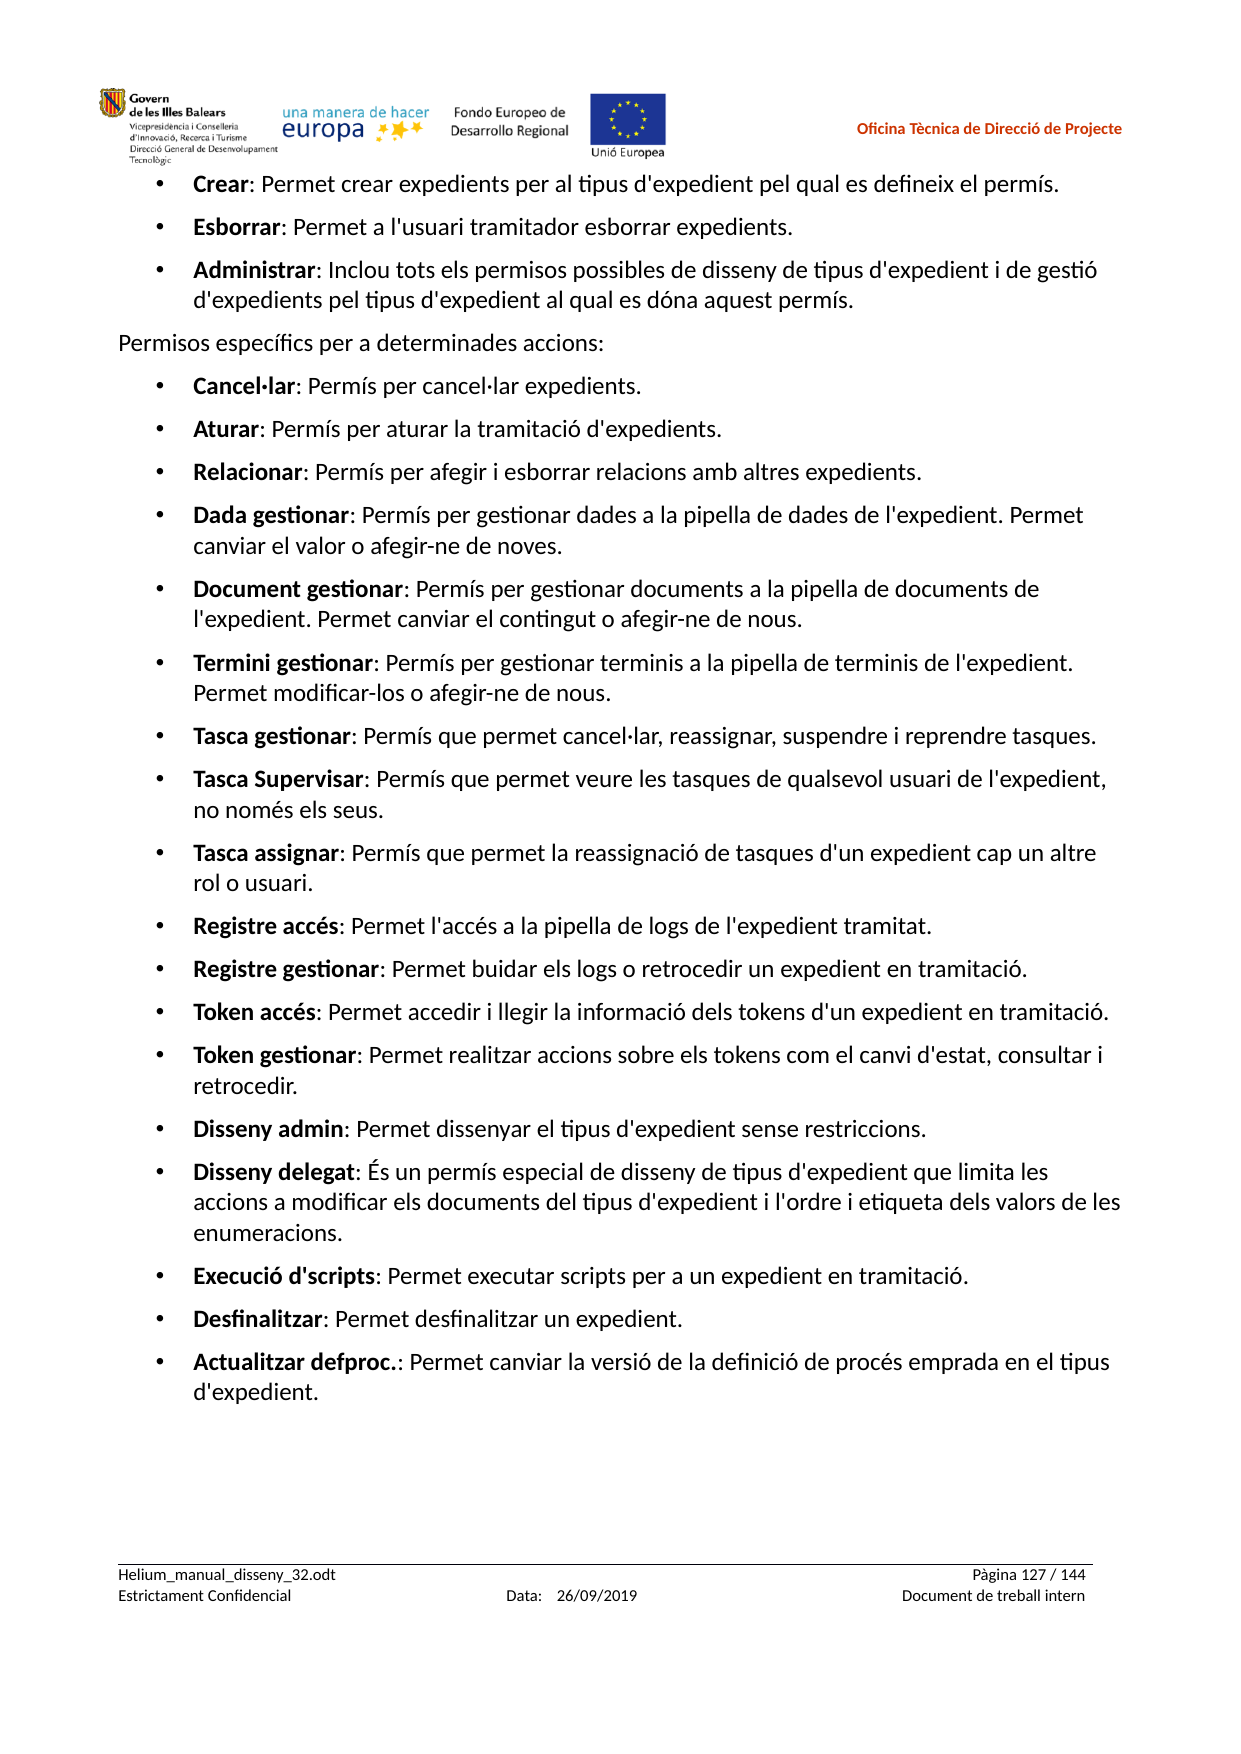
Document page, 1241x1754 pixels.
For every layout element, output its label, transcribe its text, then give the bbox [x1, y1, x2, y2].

list Document gestionar: Permís per gestionar documents a la pipella de documents de l'expedient. Permet canviar el contingut o afegir-ne de nous. [156, 573, 1122, 634]
list Termini gestionar: Permís per gestionar terminis a la pipella de terminis de l'expedient. Permet modificar-los o afegir-ne de nous. [156, 647, 1122, 708]
list Cancel·lar: Permís per cancel·lar expedients. [156, 371, 1122, 401]
list Tasca Supervisar: Permís que permet veure les tasques de qualsevol usuari de l'expedient, no només els seus. [156, 763, 1122, 824]
picture [99, 87, 668, 166]
text Permisos específics per a determinades accions: [118, 327, 1122, 358]
list Disseny admin: Permet dissenyar el tipus d'expedient sense restriccions. [156, 1113, 1122, 1143]
list Esborrar: Permet a l'usuari tramitador esborrar expedients. [156, 211, 1122, 241]
list Crear: Permet crear expedients per al tipus d'expedient pel qual es defineix el permís. [156, 168, 1122, 198]
list Aturar: Permís per aturar la tramitació d'expedients. [156, 413, 1122, 444]
list Registre gestionar: Permet buidar els logs o retrocedir un expedient en tramitació. [156, 953, 1122, 984]
list Administrar: Inclou tots els permisos possibles de disseny de tipus d'expedient i de gestió d'expedients pel tipus d'expedient al qual es dóna aquest permís. [156, 254, 1122, 315]
list Tasca assignar: Permís que permet la reassignació de tasques d'un expedient cap un altre rol o usuari. [156, 837, 1122, 898]
list Registre accés: Permet l'accés a la pipella de logs de l'expedient tramitat. [156, 910, 1122, 941]
list Actualitzar defproc.: Permet canviar la versió de la definició de procés emprada en el tipus d'expedient. [156, 1346, 1122, 1407]
list Relacionar: Permís per afegir i esborrar relacions amb altres expedients. [156, 457, 1122, 487]
list Tasca gestionar: Permís que permet cancel·lar, reassignar, suspendre i reprendre tasques. [156, 720, 1122, 751]
list Dada gestionar: Permís per gestionar dades a la pipella de dades de l'expedient. Permet canviar el valor o afegir-ne de noves. [156, 499, 1122, 561]
list Desfinalitzar: Permet desfinalitzar un expedient. [156, 1303, 1122, 1333]
list Execució d'scripts: Permet executar scripts per a un expedient en tramitació. [156, 1260, 1122, 1291]
list Token gestionar: Permet realitzar accions sobre els tokens com el canvi d'estat, consultar i retrocedir. [156, 1039, 1122, 1100]
list Disseny delegat: És un permís especial de disseny de tipus d'expedient que limita les accions a modificar els documents del tipus d'expedient i l'ordre i etiqueta dels valors de les enumeracions. [156, 1156, 1122, 1247]
list Token accés: Permet accedir i llegir la informació dels tokens d'un expedient en tramitació. [156, 996, 1122, 1027]
